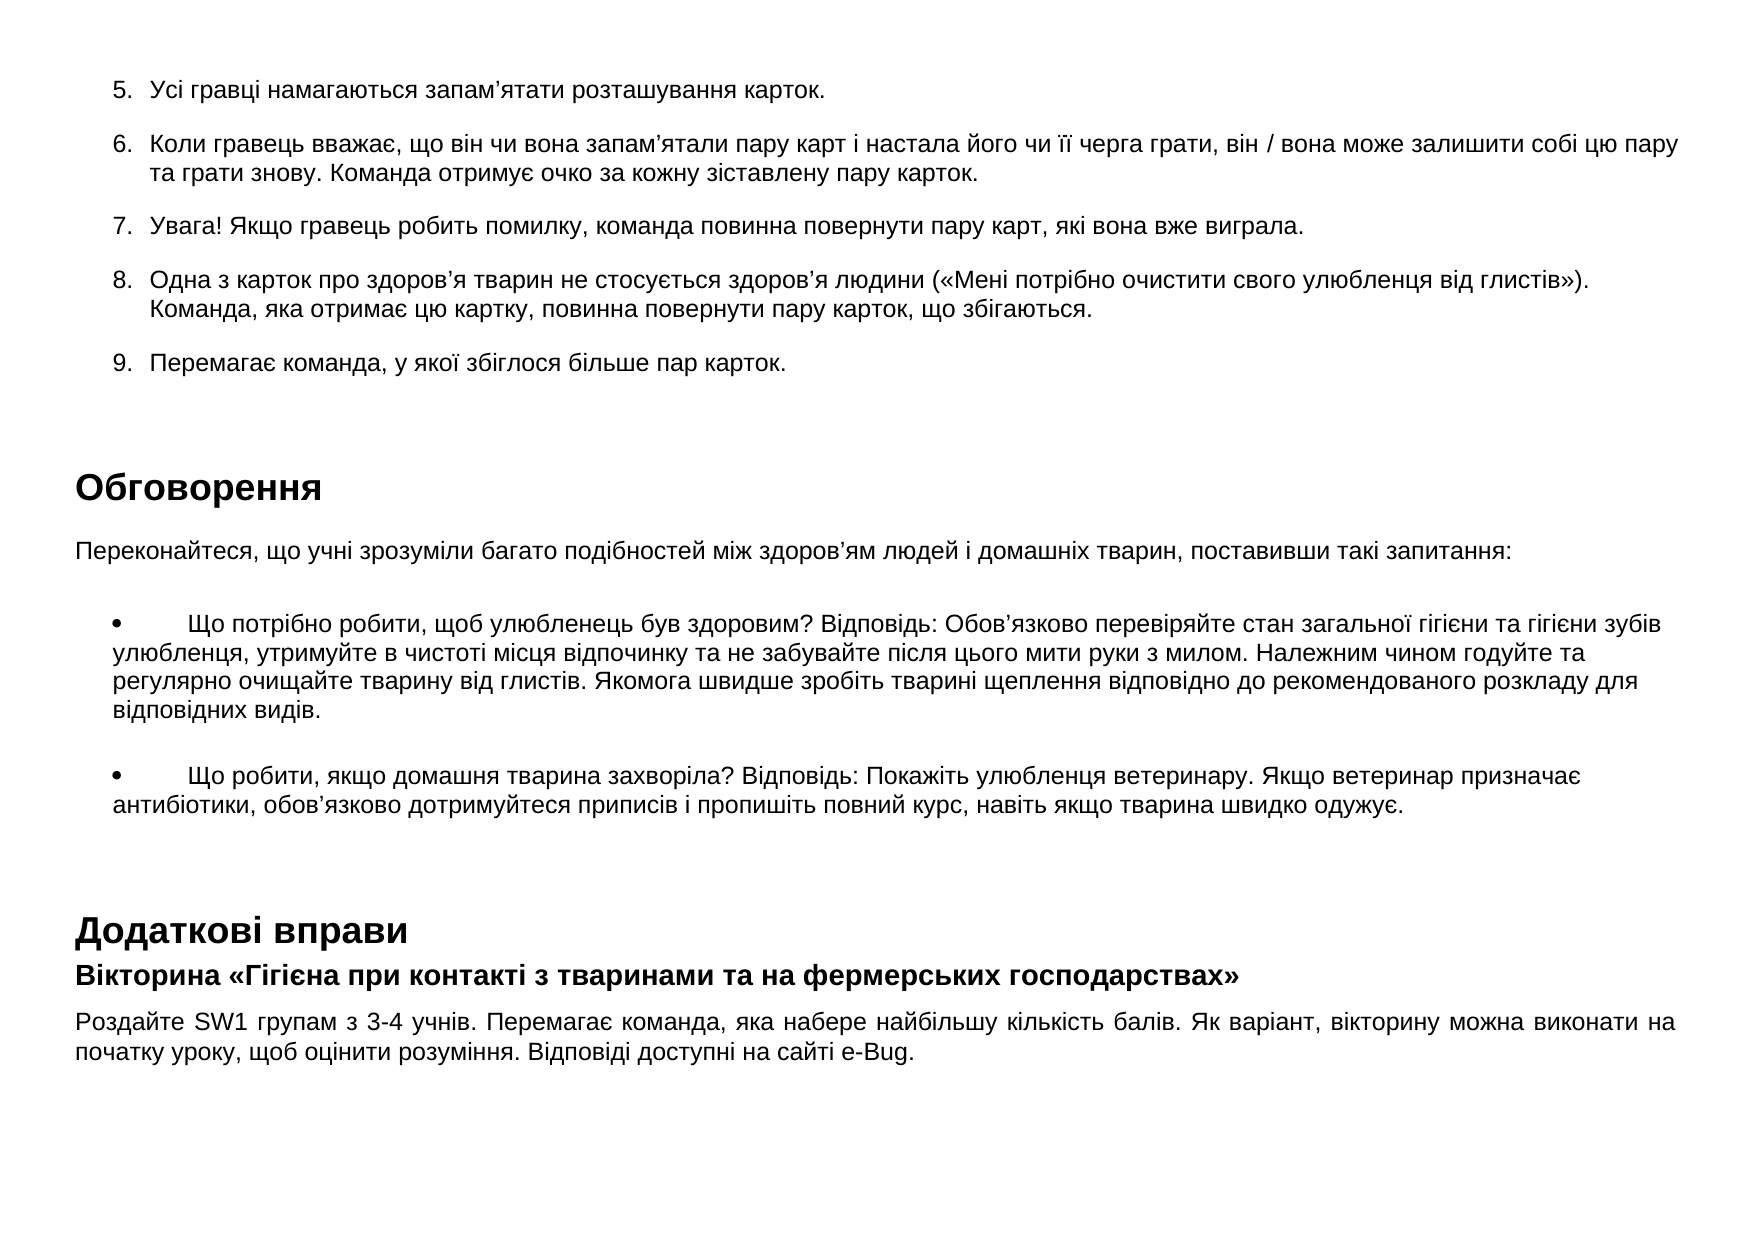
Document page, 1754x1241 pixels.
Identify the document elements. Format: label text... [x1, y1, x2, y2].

subtitle Обговорення [75, 465, 1679, 508]
subtitle Додаткові вправи [75, 908, 1679, 951]
text Роздайте SW1 групам з 3-4 учнів. Перемагає команда, яка набере найбільшу кількість балів. Як варіант, вікторину можна виконати на початку уроку, щоб оцінити розуміння. Відповіді доступні на сайті e-Bug. [75, 1007, 1679, 1066]
list Одна з карток про здоров’я тварин не стосується здоров’я людини («Мені потрібно очистити свого улюбленця від глистів»). Команда, яка отримає цю картку, повинна повернути пару карток, що збігаються. [112, 265, 1679, 322]
list Перемагає команда, у якої збіглося більше пар карток. [112, 347, 1679, 376]
list Усі гравці намагаються запам’ятати розташування карток. [112, 75, 1679, 104]
list Що робити, якщо домашня тварина захворіла? Відповідь: Покажіть улюбленця ветеринару. Якщо ветеринар призначає антибіотики, обов’язково дотримуйтеся приписів і пропишіть повний курс, навіть якщо тварина швидко одужує. [112, 761, 1679, 819]
subtitle Вікторина «Гігієна при контакті з тваринами та на фермерських господарствах» [75, 958, 1679, 992]
text Переконайтеся, що учні зрозуміли багато подібностей між здоров’ям людей і домашніх тварин, поставивши такі запитання: [75, 536, 1679, 565]
list Увага! Якщо гравець робить помилку, команда повинна повернути пару карт, які вона вже виграла. [112, 211, 1679, 240]
list Що потрібно робити, щоб улюбленець був здоровим? Відповідь: Обов’язково перевіряйте стан загальної гігієни та гігієни зубів улюбленця, утримуйте в чистоті місця відпочинку та не забувайте після цього мити руки з милом. Належним чином годуйте та регулярно очищайте тварину від глистів. Якомога швидше зробіть тварині щеплення відповідно до рекомендованого розкладу для відповідних видів. [112, 609, 1679, 724]
list Коли гравець вважає, що він чи вона запам’ятали пару карт і настала його чи її черга грати, він / вона може залишити собі цю пару та грати знову. Команда отримує очко за кожну зіставлену пару карток. [112, 129, 1679, 186]
